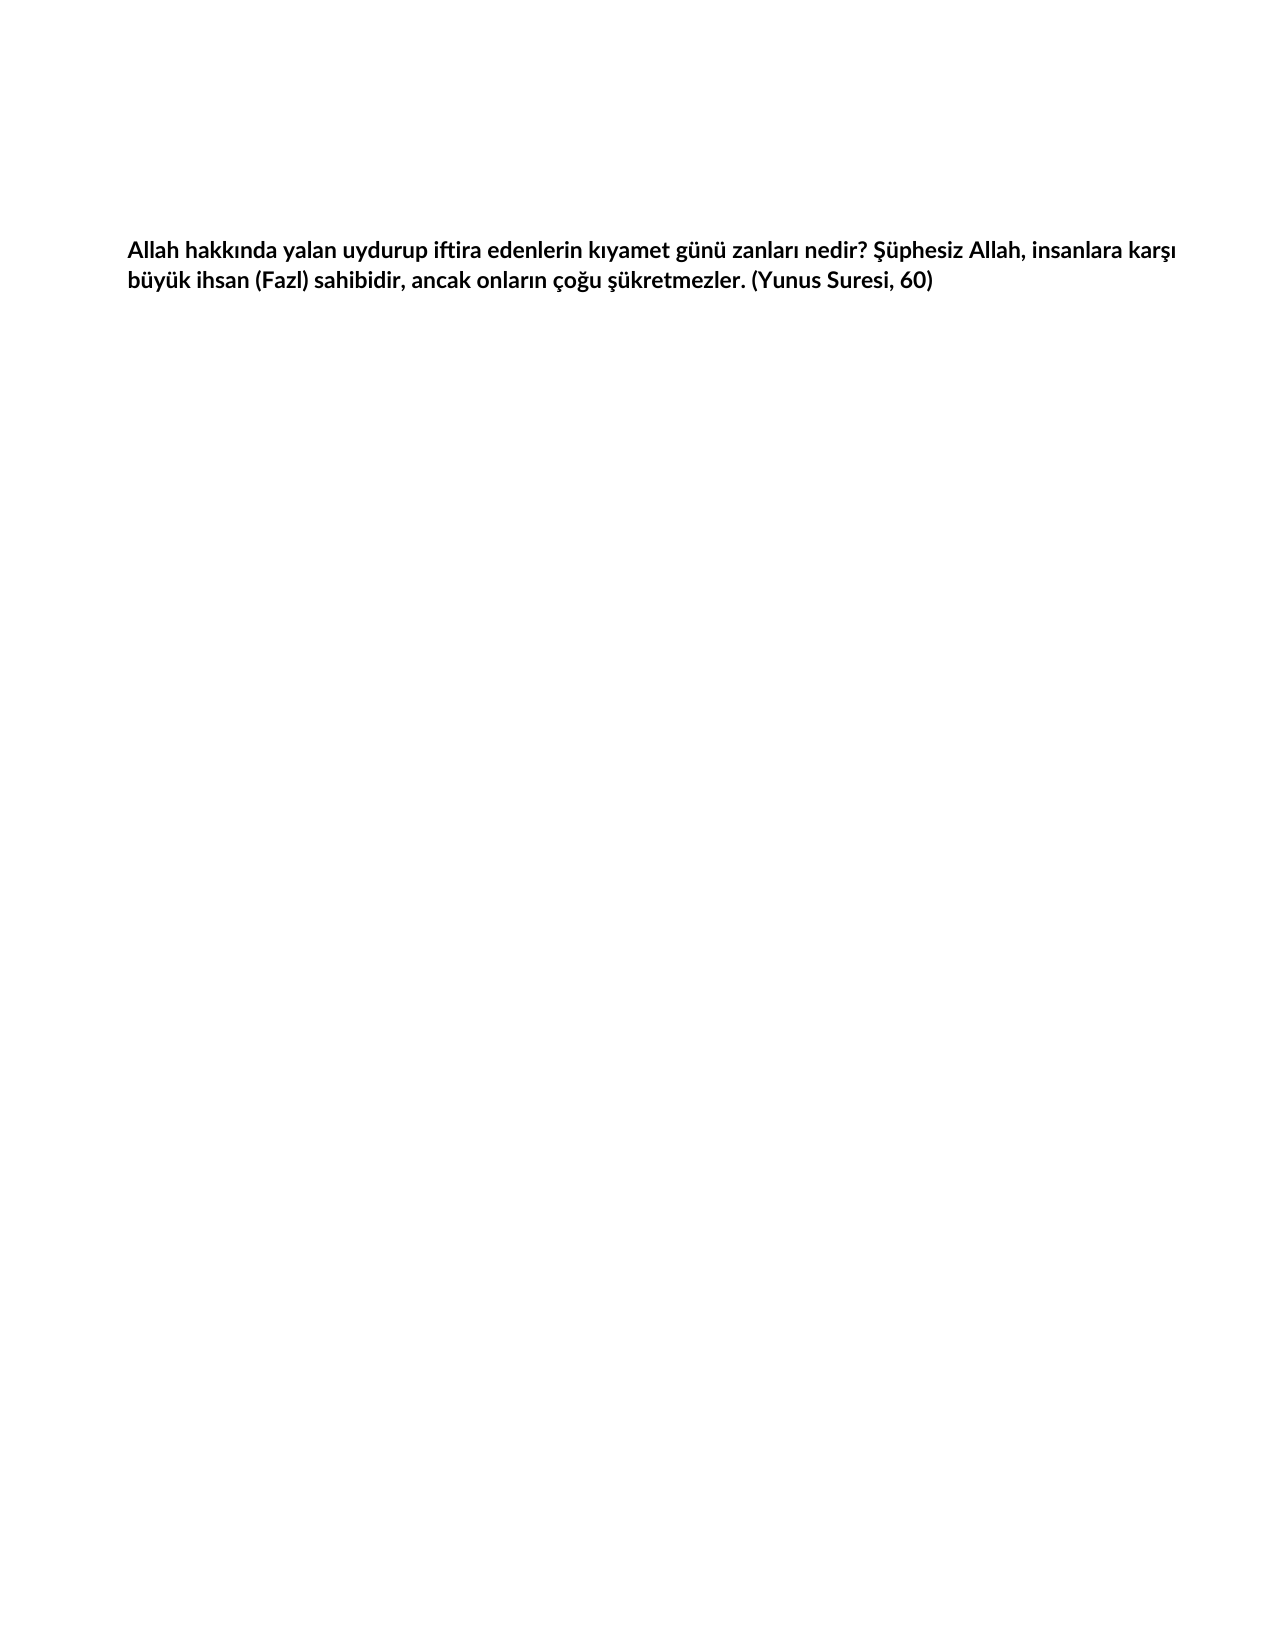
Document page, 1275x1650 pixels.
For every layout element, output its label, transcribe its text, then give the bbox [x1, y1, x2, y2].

text Allah hakkında yalan uydurup iftira edenlerin kıyamet günü zanları nedir? Şüphesiz Allah, insanlara karşı büyük ihsan (Fazl) sahibidir, ancak onların çoğu şükretmezler. (Yunus Suresi, 60) [127, 235, 1177, 293]
